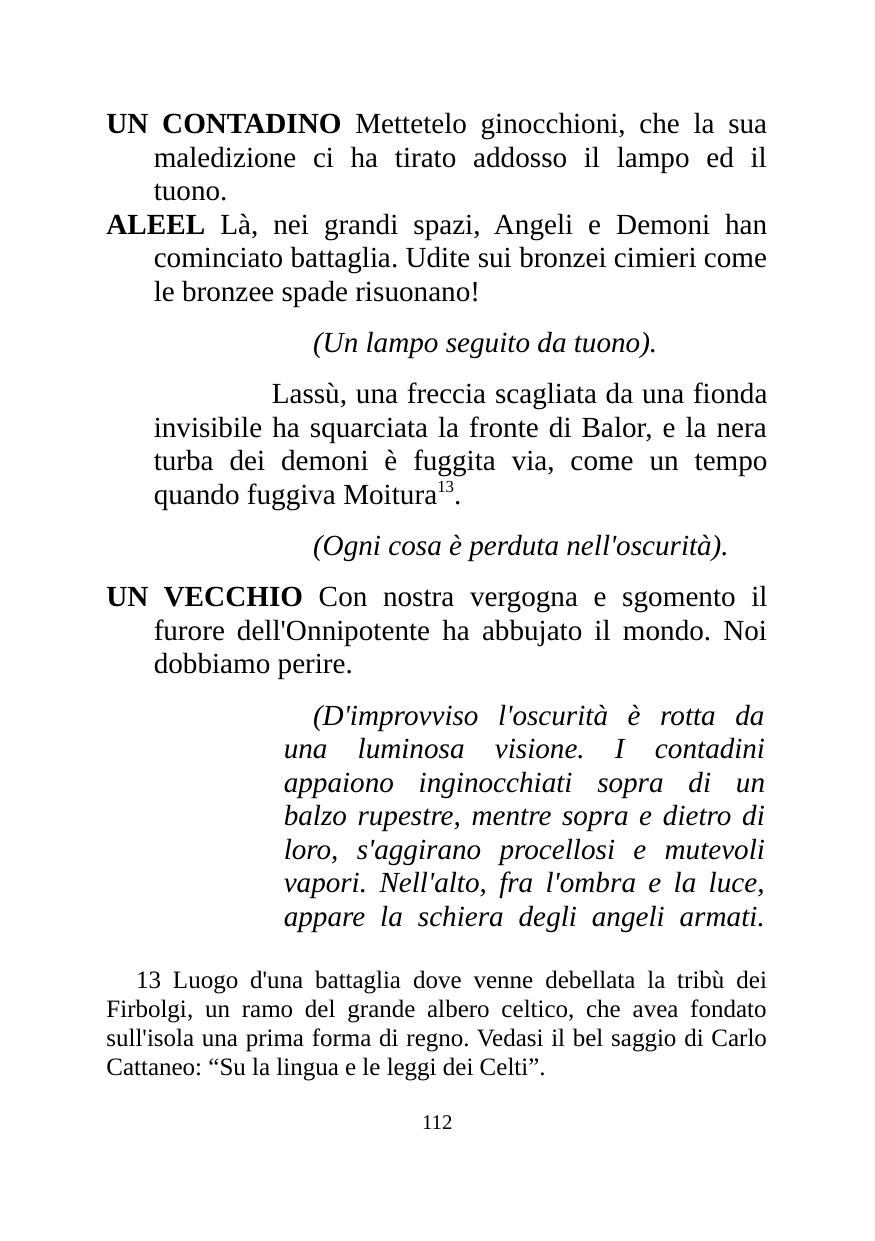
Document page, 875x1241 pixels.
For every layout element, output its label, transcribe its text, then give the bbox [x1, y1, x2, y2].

text Luogo d'una battaglia dove venne debellata la tribù dei Firbolgi, un ramo del grande albero celtico, che avea fondato sull'isola una prima forma di regno. Vedasi il bel saggio di Carlo Cattaneo: “Su la lingua e le leggi dei Celti”. [106, 965, 768, 1080]
text Lassù, una freccia scagliata da una fionda invisibile ha squarciata la fronte di Balor, e la nera turba dei demoni è fuggita via, come un tempo quando fuggiva Moitura. [153, 376, 768, 511]
text UN CONTADINO Mettetelo ginocchioni, che la sua maledizione ci ha tirato addosso il lampo ed il tuono. [106, 106, 768, 207]
text (Ogni cosa è perduta nell'oscurità). [283, 528, 768, 562]
text UN VECCHIO Con nostra vergogna e sgomento il furore dell'Onnipotente ha abbujato il mondo. Noi dobbiamo perire. [106, 579, 768, 680]
text ALEEL Là, nei grandi spazi, Angeli e Demoni han cominciato battaglia. Udite sui bronzei cimieri come le bronzee spade risuonano! [106, 207, 768, 307]
text (D'improvviso l'oscurità è rotta da una luminosa visione. I contadini appaiono inginocchiati sopra di un balzo rupestre, mentre sopra e dietro di loro, s'aggirano procellosi e mutevoli vapori. Nell'alto, fra l'ombra e la luce, appare la schiera degli angeli armati. [283, 698, 768, 933]
text (Un lampo seguito da tuono). [283, 325, 768, 359]
